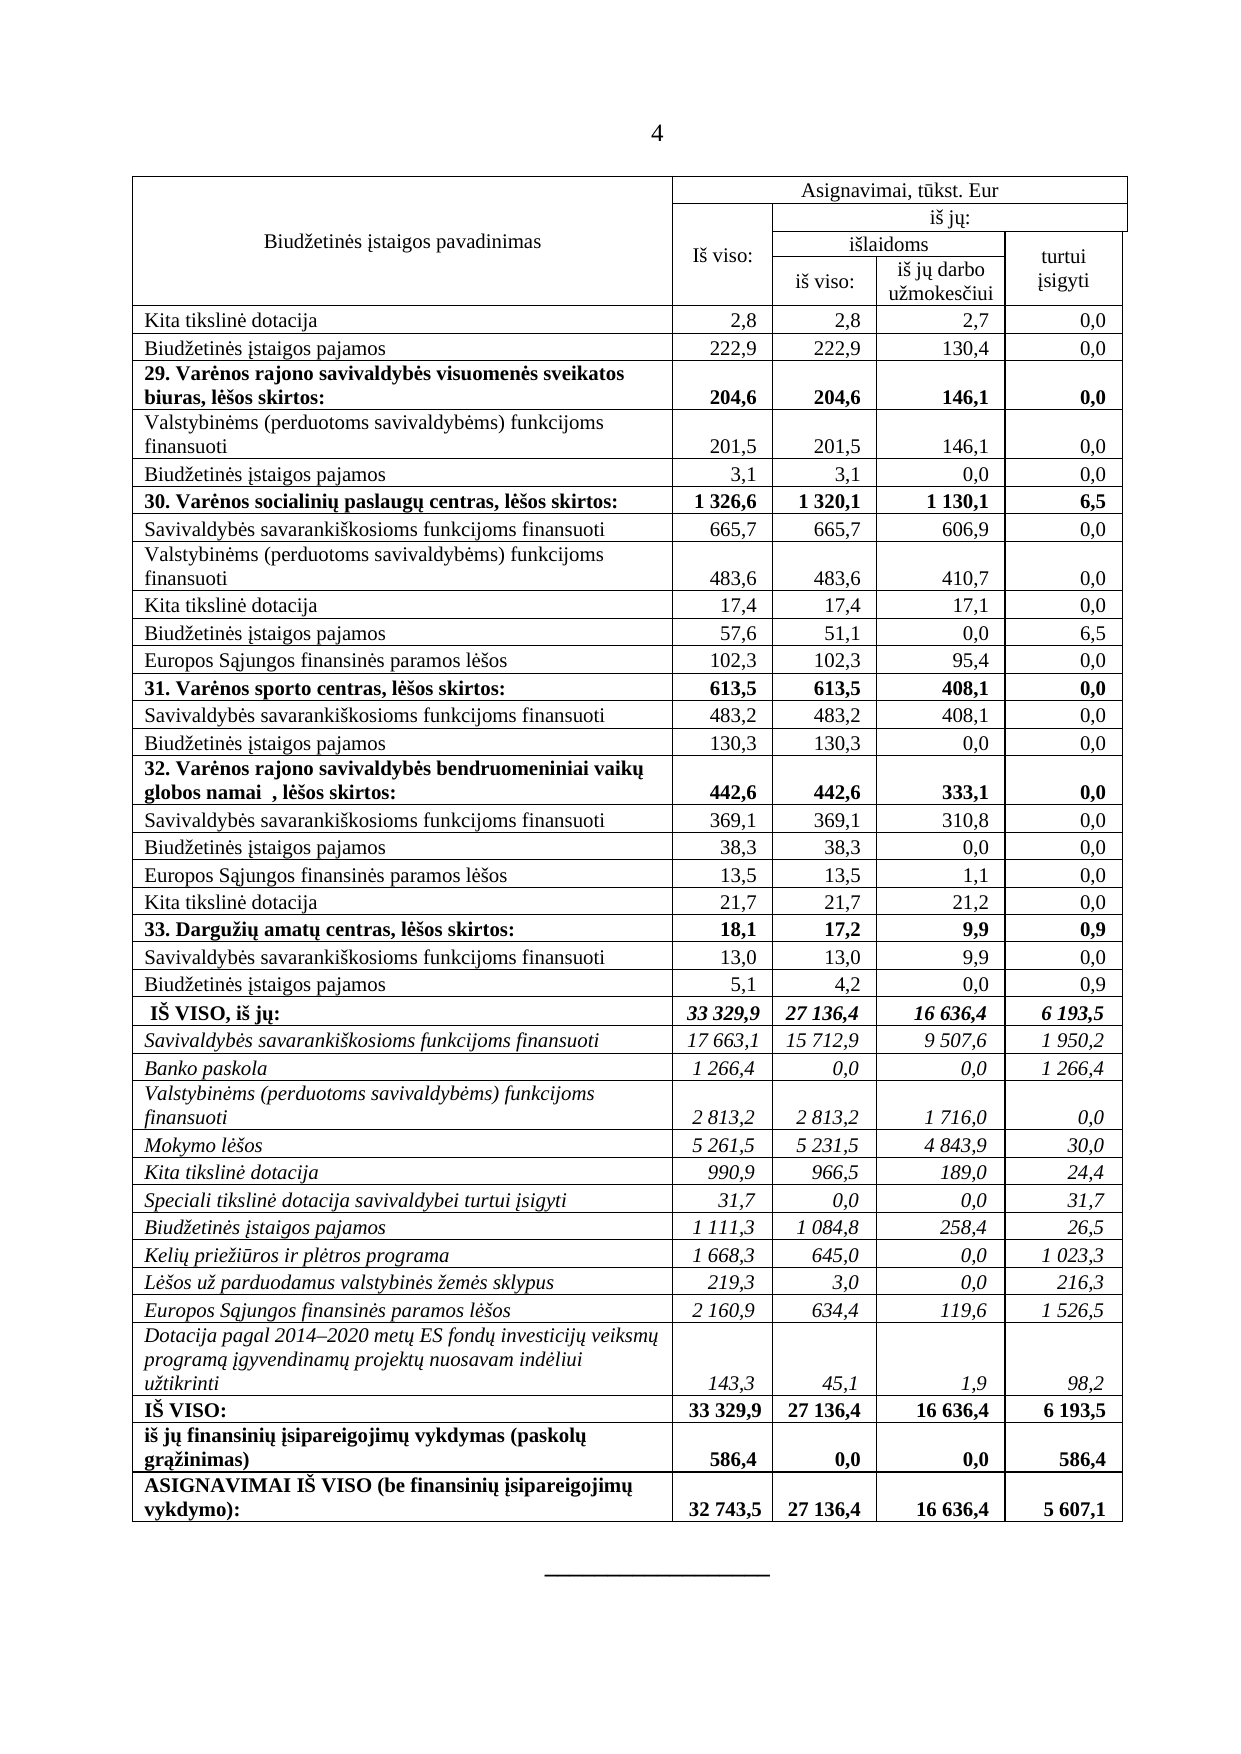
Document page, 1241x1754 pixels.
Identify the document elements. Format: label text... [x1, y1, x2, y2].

table_cell [1123, 859, 1127, 887]
table_header Biudžetinės įstaigos pavadinimas [133, 177, 672, 305]
table_cell 586,4 [673, 1423, 772, 1471]
table_cell 21,7 [773, 888, 876, 914]
table_cell 0,0 [1006, 334, 1122, 360]
table_cell ASIGNAVIMAI IŠ VISO (be finansinių įsipareigojimų vykdymo): [133, 1473, 672, 1521]
table_cell 645,0 [773, 1240, 876, 1267]
table_cell Biudžetinės įstaigos pajamos [133, 334, 672, 360]
table_cell Biudžetinės įstaigos pajamos [133, 833, 672, 859]
table_cell 1 526,5 [1006, 1295, 1122, 1322]
table_cell [1123, 941, 1127, 969]
table_cell 130,3 [673, 729, 772, 755]
table_cell [1123, 486, 1127, 513]
table_cell 2 813,2 [773, 1081, 876, 1129]
table_cell 32 743,5 [673, 1473, 772, 1521]
table_cell 204,6 [673, 361, 772, 409]
table_cell Kita tikslinė dotacija [133, 306, 672, 332]
table_cell [1123, 541, 1127, 590]
table_cell 16 636,4 [877, 1473, 1004, 1521]
table_cell 6,5 [1006, 619, 1122, 645]
table_cell 613,5 [773, 674, 876, 700]
table_cell Biudžetinės įstaigos pajamos [133, 970, 672, 996]
table_cell 102,3 [773, 646, 876, 672]
table_cell Kita tikslinė dotacija [133, 888, 672, 914]
table_cell 6 193,5 [1006, 1396, 1122, 1422]
table_cell 442,6 [673, 756, 772, 804]
table_cell [1123, 1184, 1127, 1212]
table_cell 369,1 [773, 805, 876, 832]
table_cell 26,5 [1006, 1213, 1122, 1239]
table_cell 33 329,9 [673, 1396, 772, 1422]
table_cell Savivaldybės savarankiškosioms funkcijoms finansuoti [133, 514, 672, 541]
table_cell 130,3 [773, 729, 876, 755]
table_cell 222,9 [673, 334, 772, 360]
table_cell Europos Sąjungos finansinės paramos lėšos [133, 860, 672, 887]
table_cell 21,2 [877, 888, 1004, 914]
table_cell 483,2 [773, 701, 876, 727]
table_cell 13,5 [673, 860, 772, 887]
table_cell [1123, 887, 1127, 914]
table_cell 410,7 [877, 542, 1004, 590]
table_cell 18,1 [673, 915, 772, 941]
table_cell 31,7 [1006, 1185, 1122, 1212]
table_cell 1 130,1 [877, 487, 1004, 513]
table_cell 29. Varėnos rajono savivaldybės visuomenės sveikatos biuras, lėšos skirtos: [133, 361, 672, 409]
table_cell Mokymo lėšos [133, 1130, 672, 1157]
table_cell 0,0 [877, 619, 1004, 645]
table_cell [1123, 333, 1127, 360]
table_cell 0,0 [1006, 410, 1122, 458]
table_cell 0,0 [877, 1268, 1004, 1294]
table_cell 0,0 [1006, 833, 1122, 859]
table_cell iš viso: [773, 257, 876, 305]
table_cell 442,6 [773, 756, 876, 804]
table_cell 9,9 [877, 942, 1004, 969]
table_cell 483,2 [673, 701, 772, 727]
table_cell 2,8 [673, 306, 772, 332]
table_cell 1 023,3 [1006, 1240, 1122, 1267]
table_cell 0,0 [1006, 860, 1122, 887]
table_cell 0,0 [773, 1054, 876, 1080]
table_cell [1123, 969, 1127, 996]
table_cell 1 266,4 [673, 1054, 772, 1080]
table_cell 333,1 [877, 756, 1004, 804]
table_cell Savivaldybės savarankiškosioms funkcijoms finansuoti [133, 805, 672, 832]
table_cell iš jų finansinių įsipareigojimų vykdymas (paskolų grąžinimas) [133, 1423, 672, 1471]
table_cell 0,0 [1006, 729, 1122, 755]
table_cell Dotacija pagal 2014–2020 metų ES fondų investicijų veiksmų programą įgyvendinamų projektų nuosavam indėliui užtikrinti [133, 1323, 672, 1395]
table_cell 57,6 [673, 619, 772, 645]
table_cell [1123, 1129, 1127, 1157]
text __________________ [133, 1550, 1181, 1579]
table_cell Europos Sąjungos finansinės paramos lėšos [133, 646, 672, 672]
table_cell Savivaldybės savarankiškosioms funkcijoms finansuoti [133, 942, 672, 969]
table_cell 33. Dargužių amatų centras, lėšos skirtos: [133, 915, 672, 941]
table_cell Europos Sąjungos finansinės paramos lėšos [133, 1295, 672, 1322]
table_cell 1 111,3 [673, 1213, 772, 1239]
table_cell 5,1 [673, 970, 772, 996]
table_cell 0,0 [877, 970, 1004, 996]
table_cell 216,3 [1006, 1268, 1122, 1294]
table_cell 0,0 [1006, 514, 1122, 541]
table_cell Valstybinėms (perduotoms savivaldybėms) funkcijoms finansuoti [133, 1081, 672, 1129]
table_cell 4,2 [773, 970, 876, 996]
table_cell 665,7 [773, 514, 876, 541]
table_cell 5 261,5 [673, 1130, 772, 1157]
table_cell Savivaldybės savarankiškosioms funkcijoms finansuoti [133, 701, 672, 727]
table_cell [1123, 1239, 1127, 1267]
table_cell 38,3 [673, 833, 772, 859]
table_cell 13,5 [773, 860, 876, 887]
table_cell 483,6 [773, 542, 876, 590]
table_cell 0,0 [877, 459, 1004, 486]
table_cell [1123, 513, 1127, 541]
table_cell [1123, 458, 1127, 486]
table_cell 0,0 [1006, 942, 1122, 969]
table_cell [1123, 590, 1127, 617]
table_cell 17,4 [773, 591, 876, 617]
table_cell [1123, 1422, 1127, 1471]
table_cell 0,0 [1006, 361, 1122, 409]
table_cell 5 607,1 [1006, 1473, 1122, 1521]
table_cell Kelių priežiūros ir plėtros programa [133, 1240, 672, 1267]
table_cell 119,6 [877, 1295, 1004, 1322]
table_cell [1123, 1157, 1127, 1184]
table_cell 222,9 [773, 334, 876, 360]
table_cell 45,1 [773, 1323, 876, 1395]
table_cell 990,9 [673, 1158, 772, 1184]
table_cell 1 266,4 [1006, 1054, 1122, 1080]
table_cell 613,5 [673, 674, 772, 700]
table_cell 146,1 [877, 361, 1004, 409]
table_cell 3,1 [773, 459, 876, 486]
table_cell 27 136,4 [773, 997, 876, 1025]
table_cell [1123, 728, 1127, 755]
table_cell [1123, 618, 1127, 645]
table_cell 0,0 [877, 1054, 1004, 1080]
table_cell [1123, 1053, 1127, 1080]
table_cell 98,2 [1006, 1323, 1122, 1395]
table_cell Biudžetinės įstaigos pajamos [133, 459, 672, 486]
table_cell 0,0 [877, 729, 1004, 755]
table_cell 586,4 [1006, 1423, 1122, 1471]
table_cell 0,0 [877, 1423, 1004, 1471]
table_cell 634,4 [773, 1295, 876, 1322]
table_cell 0,0 [1006, 805, 1122, 832]
table_cell išlaidoms [773, 232, 1004, 256]
table_cell 606,9 [877, 514, 1004, 541]
table_cell [1123, 1294, 1127, 1322]
table_cell [1123, 755, 1127, 804]
table_cell 0,0 [1006, 459, 1122, 486]
table_cell 33 329,9 [673, 997, 772, 1025]
table_cell 219,3 [673, 1268, 772, 1294]
table_cell iš jų darbo užmokesčiui [877, 257, 1004, 305]
table_cell 0,0 [773, 1423, 876, 1471]
table_cell [1123, 1471, 1127, 1521]
table_cell 665,7 [673, 514, 772, 541]
table_cell [1123, 232, 1127, 256]
table_cell 6,5 [1006, 487, 1122, 513]
table_cell 13,0 [773, 942, 876, 969]
table_cell 0,0 [1006, 306, 1122, 332]
table_cell 15 712,9 [773, 1026, 876, 1052]
table_cell [1123, 1212, 1127, 1239]
table_cell 0,0 [877, 833, 1004, 859]
table_cell 0,9 [1006, 915, 1122, 941]
table_cell [1123, 914, 1127, 941]
table_header Asignavimai, tūkst. Eur [673, 177, 1127, 203]
table_cell [1123, 1080, 1127, 1129]
table_cell 17,4 [673, 591, 772, 617]
table_cell IŠ VISO: [133, 1396, 672, 1422]
table_cell 27 136,4 [773, 1473, 876, 1521]
table_cell Iš viso: [673, 204, 772, 305]
table_cell Lėšos už parduodamus valstybinės žemės sklypus [133, 1268, 672, 1294]
table_cell 9,9 [877, 915, 1004, 941]
table_cell IŠ VISO, iš jų: [133, 997, 672, 1025]
table_cell 0,0 [1006, 756, 1122, 804]
table_cell 17 663,1 [673, 1026, 772, 1052]
table_cell 2,8 [773, 306, 876, 332]
table_cell Biudžetinės įstaigos pajamos [133, 1213, 672, 1239]
table_cell 2,7 [877, 306, 1004, 332]
table_cell 1 320,1 [773, 487, 876, 513]
table_cell 369,1 [673, 805, 772, 832]
table_cell 9 507,6 [877, 1026, 1004, 1052]
table_cell 310,8 [877, 805, 1004, 832]
table_cell 38,3 [773, 833, 876, 859]
table_cell 189,0 [877, 1158, 1004, 1184]
table_cell 0,0 [1006, 1081, 1122, 1129]
table_cell 21,7 [673, 888, 772, 914]
table_cell [1123, 832, 1127, 859]
table_cell 2 813,2 [673, 1081, 772, 1129]
table_cell 16 636,4 [877, 1396, 1004, 1422]
table_cell Savivaldybės savarankiškosioms funkcijoms finansuoti [133, 1026, 672, 1052]
table_cell 201,5 [673, 410, 772, 458]
table_cell [1123, 1025, 1127, 1052]
table_cell 3,0 [773, 1268, 876, 1294]
table_cell 16 636,4 [877, 997, 1004, 1025]
table_cell [1123, 645, 1127, 672]
table_cell 1,9 [877, 1323, 1004, 1395]
table_cell 408,1 [877, 701, 1004, 727]
table_cell Speciali tikslinė dotacija savivaldybei turtui įsigyti [133, 1185, 672, 1212]
table_cell 201,5 [773, 410, 876, 458]
table_cell 204,6 [773, 361, 876, 409]
table_cell Kita tikslinė dotacija [133, 1158, 672, 1184]
table_cell [1123, 673, 1127, 700]
table_cell [1123, 305, 1127, 332]
table_cell 30. Varėnos socialinių paslaugų centras, lėšos skirtos: [133, 487, 672, 513]
table_cell 13,0 [673, 942, 772, 969]
table_cell 1 084,8 [773, 1213, 876, 1239]
table_cell 1 326,6 [673, 487, 772, 513]
table_cell 32. Varėnos rajono savivaldybės bendruomeniniai vaikų globos namai , lėšos skirtos: [133, 756, 672, 804]
table_cell 1 716,0 [877, 1081, 1004, 1129]
table_cell 483,6 [673, 542, 772, 590]
table_cell 24,4 [1006, 1158, 1122, 1184]
table_cell [1123, 700, 1127, 727]
table_cell [1123, 996, 1127, 1025]
table_cell Valstybinėms (perduotoms savivaldybėms) funkcijoms finansuoti [133, 410, 672, 458]
table_cell 143,3 [673, 1323, 772, 1395]
table_cell 0,0 [1006, 674, 1122, 700]
table_cell 0,0 [1006, 542, 1122, 590]
table_cell 31. Varėnos sporto centras, lėšos skirtos: [133, 674, 672, 700]
table_cell 102,3 [673, 646, 772, 672]
table_cell 5 231,5 [773, 1130, 876, 1157]
table_cell 4 843,9 [877, 1130, 1004, 1157]
table_cell [1123, 360, 1127, 409]
table_cell 95,4 [877, 646, 1004, 672]
table_cell 51,1 [773, 619, 876, 645]
table_cell 0,0 [773, 1185, 876, 1212]
table_cell 27 136,4 [773, 1396, 876, 1422]
table_cell 0,0 [1006, 701, 1122, 727]
table_cell 0,0 [1006, 888, 1122, 914]
table_cell [1123, 1322, 1127, 1395]
table_cell [1123, 409, 1127, 458]
table_cell 0,0 [877, 1240, 1004, 1267]
table_cell 146,1 [877, 410, 1004, 458]
table_cell Biudžetinės įstaigos pajamos [133, 729, 672, 755]
table_cell 0,9 [1006, 970, 1122, 996]
table_cell [1123, 804, 1127, 832]
table_cell 0,0 [1006, 646, 1122, 672]
table_cell 1 668,3 [673, 1240, 772, 1267]
table_cell Biudžetinės įstaigos pajamos [133, 619, 672, 645]
table_cell 408,1 [877, 674, 1004, 700]
table_cell [1123, 256, 1127, 305]
table_cell [1123, 1395, 1127, 1422]
table_cell 1,1 [877, 860, 1004, 887]
table_cell 966,5 [773, 1158, 876, 1184]
table_cell 3,1 [673, 459, 772, 486]
table_cell 17,2 [773, 915, 876, 941]
table_cell iš jų: [773, 204, 1127, 231]
table_cell 0,0 [877, 1185, 1004, 1212]
table_cell 6 193,5 [1006, 997, 1122, 1025]
table_cell 2 160,9 [673, 1295, 772, 1322]
table_cell 31,7 [673, 1185, 772, 1212]
table_cell 130,4 [877, 334, 1004, 360]
table_cell 30,0 [1006, 1130, 1122, 1157]
table_cell 1 950,2 [1006, 1026, 1122, 1052]
table_cell [1123, 1267, 1127, 1294]
table_cell 258,4 [877, 1213, 1004, 1239]
table_cell turtui įsigyti [1006, 232, 1122, 305]
table_cell Kita tikslinė dotacija [133, 591, 672, 617]
table_cell Banko paskola [133, 1054, 672, 1080]
table_cell Valstybinėms (perduotoms savivaldybėms) funkcijoms finansuoti [133, 542, 672, 590]
table_cell 17,1 [877, 591, 1004, 617]
table_cell 0,0 [1006, 591, 1122, 617]
